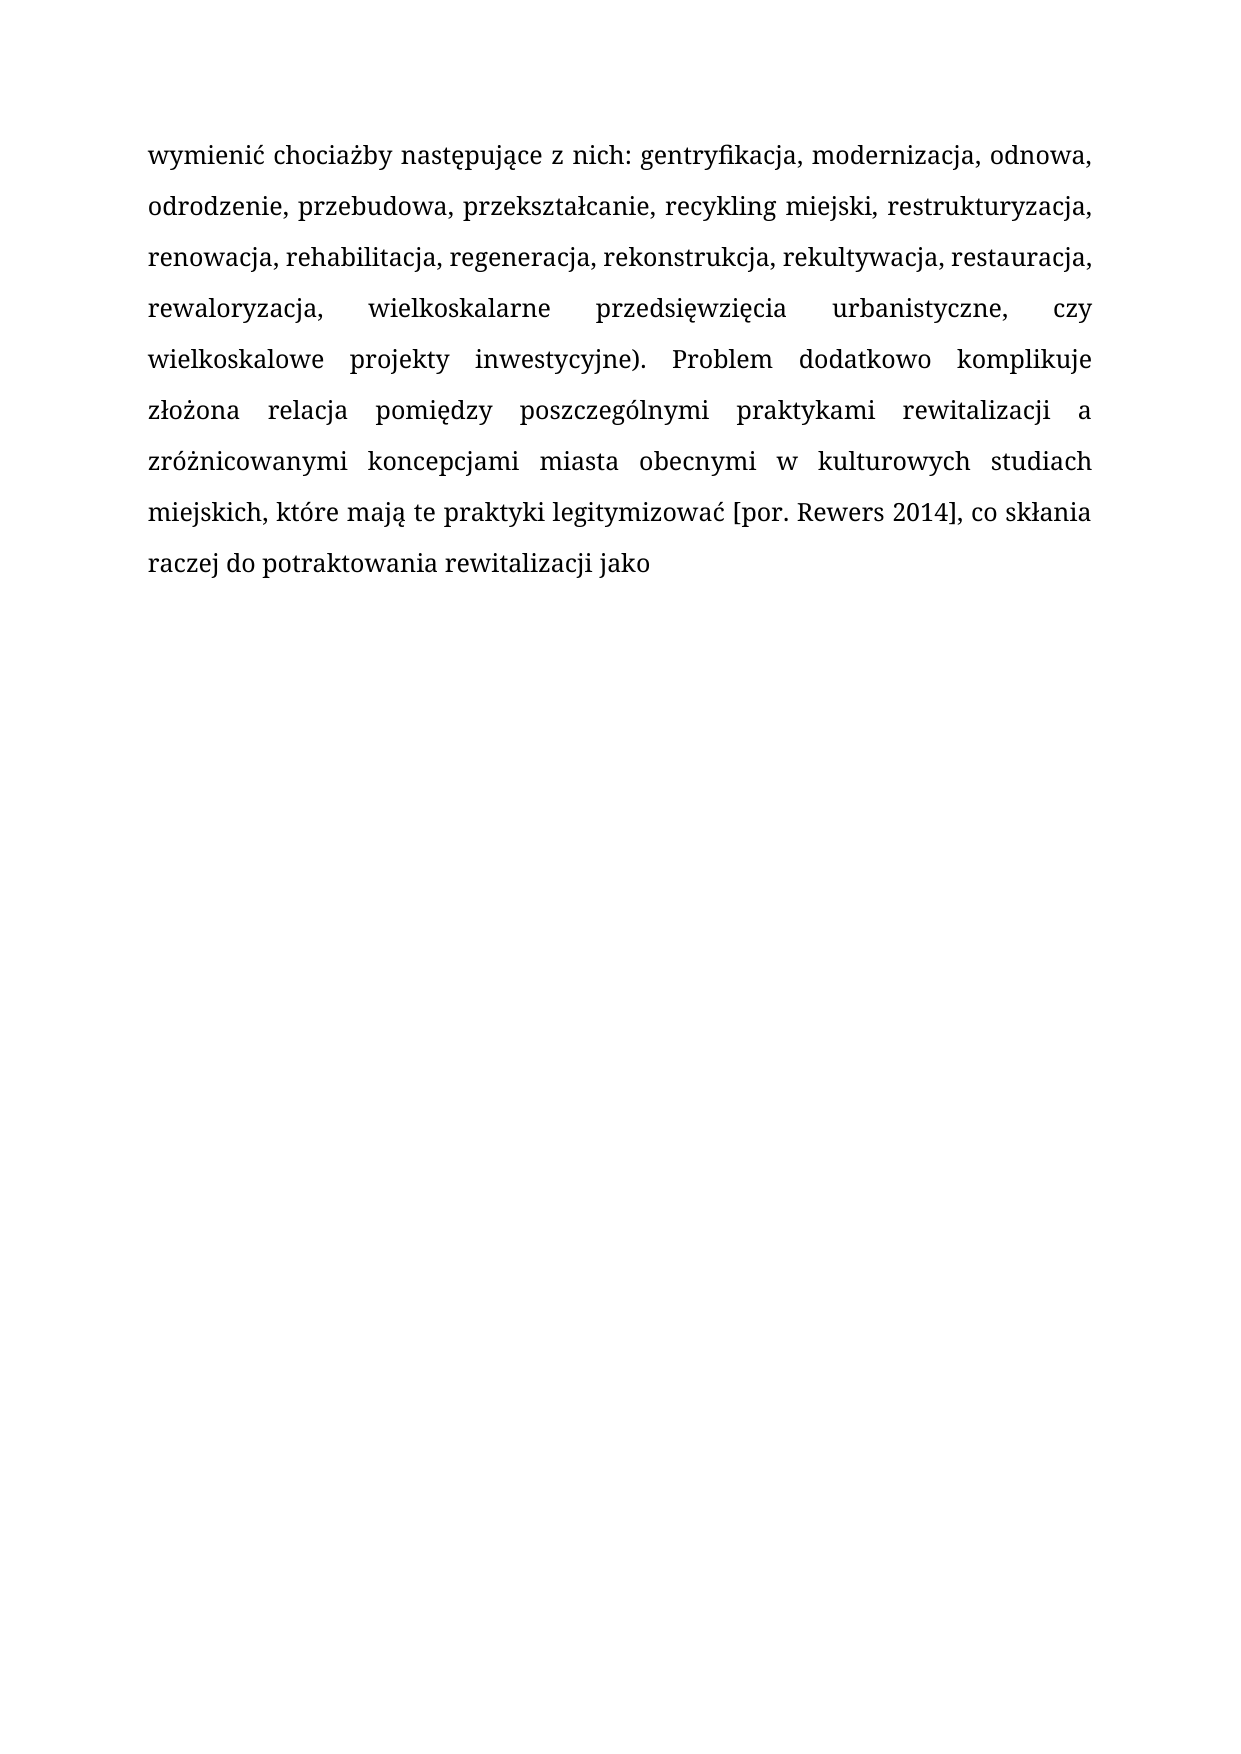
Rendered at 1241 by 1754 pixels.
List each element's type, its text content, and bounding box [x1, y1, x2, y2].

text wymienić chociażby następujące z nich: gentryfikacja, modernizacja, odnowa, odrodzenie, przebudowa, przekształcanie, recykling miejski, restrukturyzacja, renowacja, rehabilitacja, regeneracja, rekonstrukcja, rekultywacja, restauracja, rewaloryzacja, wielkoskalarne przedsięwzięcia urbanistyczne, czy wielkoskalowe projekty inwestycyjne). Problem dodatkowo komplikuje złożona relacja pomiędzy poszczególnymi praktykami rewitalizacji a zróżnicowanymi koncepcjami miasta obecnymi w kulturowych studiach miejskich, które mają te praktyki legitymizować [por. Rewers 2014], co skłania raczej do potraktowania rewitalizacji jako [148, 137, 1093, 580]
